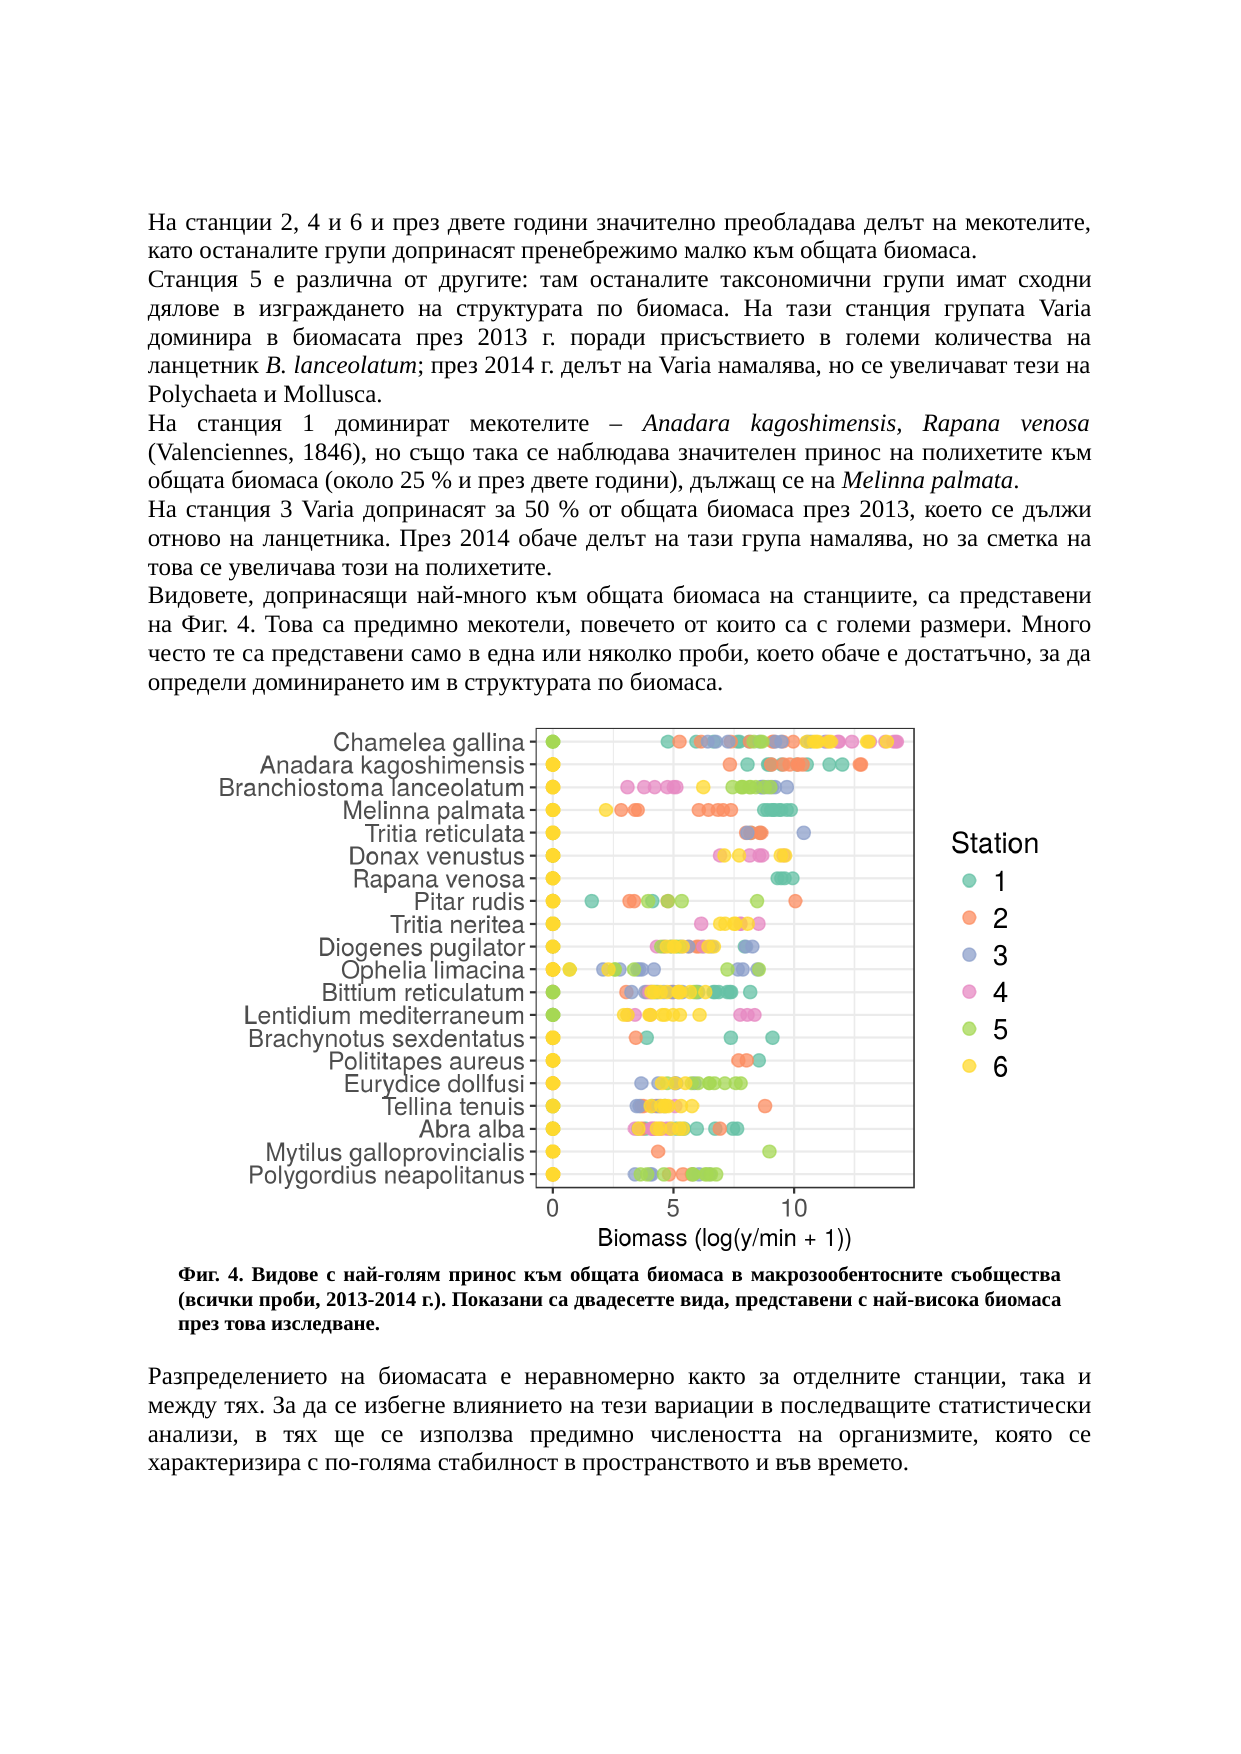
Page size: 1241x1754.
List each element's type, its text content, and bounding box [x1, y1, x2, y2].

picture [177, 716, 1063, 1263]
text На станция 3 Varia допринасят за 50 % от общата биомаса през 2013, което се дължи отново на ланцетника. През 2014 обаче делът на тази група намалява, но за сметка на това се увеличава този на полихетите. [148, 494, 1093, 580]
text Видовете, допринасящи най-много към общата биомаса на станциите, са представени на Фиг. 4. Това са предимно мекотели, повечето от които са с големи размери. Много често те са представени само в една или няколко проби, което обаче е достатъчно, за да определи доминирането им в структурата по биомаса. [148, 580, 1093, 695]
text На станция 1 доминират мекотелите – Anadara kagoshimensis, Rapana venosa (Valenciennes, 1846), но също така се наблюдава значителен принос на полихетите към общата биомаса (около 25 % и през двете години), дължащ се на Melinna palmata. [148, 408, 1093, 494]
text Разпределението на биомасата е неравномерно както за отделните станции, така и между тях. За да се избегне влиянието на тези вариации в последващите статистически анализи, в тях ще се използва предимно числеността на организмите, която се характеризира с по-голяма стабилност в пространството и във времето. [148, 695, 1093, 1476]
text Фиг. 4. Видове с най-голям принос към общата биомаса в макрозообентосните съобщества (всички проби, 2013-2014 г.). Показани са двадесетте вида, представени с най-висока биомаса през това изследване. [178, 1263, 1062, 1334]
text Станция 5 е различна от другите: там останалите таксономични групи имат сходни дялове в изграждането на структурата по биомаса. На тази станция групата Varia доминира в биомасата през 2013 г. поради присъствието в големи количества на ланцетник B. lanceolatum; през 2014 г. делът на Varia намалява, но се увеличават тези на Polychaeta и Mollusca. [148, 264, 1093, 408]
text На станции 2, 4 и 6 и през двете години значително преобладава делът на мекотелите, като останалите групи допринасят пренебрежимо малко към общата биомаса. [148, 207, 1093, 264]
